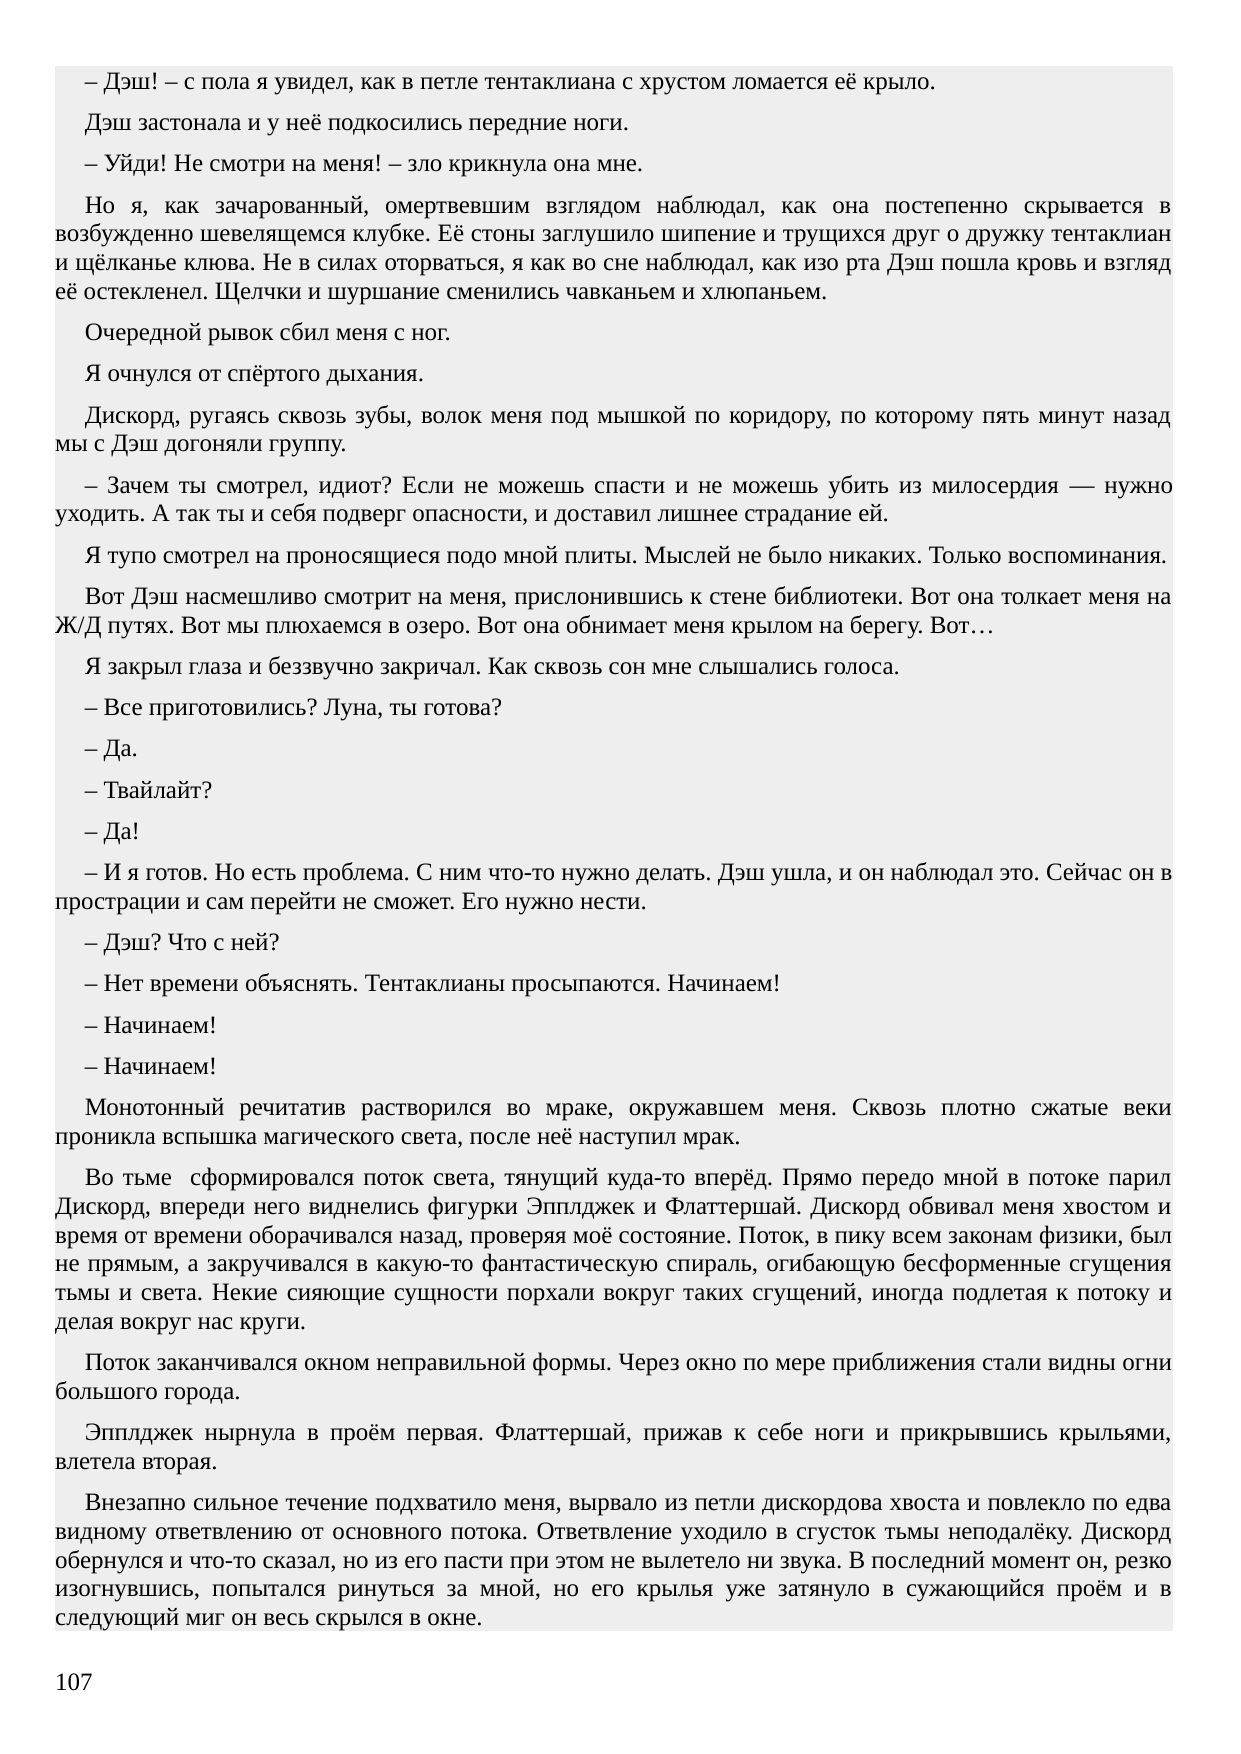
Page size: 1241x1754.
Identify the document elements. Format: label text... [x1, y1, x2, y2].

text – Дэш! – с пола я увидел, как в петле тентаклиана с хрустом ломается её крыло. [55, 66, 1173, 95]
text Я тупо смотрел на проносящиеся подо мной плиты. Мыслей не было никаких. Только воспоминания. [55, 540, 1173, 568]
text Вот Дэш насмешливо смотрит на меня, прислонившись к стене библиотеки. Вот она толкает меня на Ж/Д путях. Вот мы плюхаемся в озеро. Вот она обнимает меня крылом на берегу. Вот… [55, 581, 1173, 638]
text – И я готов. Но есть проблема. С ним что-то нужно делать. Дэш ушла, и он наблюдал это. Сейчас он в прострации и сам перейти не сможет. Его нужно нести. [55, 857, 1173, 915]
text Дискорд, ругаясь сквозь зубы, волок меня под мышкой по коридору, по которому пять минут назад мы с Дэш догоняли группу. [55, 400, 1173, 457]
text – Начинаем! [55, 1051, 1173, 1080]
text – Зачем ты смотрел, идиот? Если не можешь спасти и не можешь убить из милосердия — нужно уходить. А так ты и себя подверг опасности, и доставил лишнее страдание ей. [55, 470, 1173, 527]
text Монотонный речитатив растворился во мраке, окружавшем меня. Сквозь плотно сжатые веки проникла вспышка магического света, после неё наступил мрак. [55, 1092, 1173, 1150]
text – Уйди! Не смотри на меня! – зло крикнула она мне. [55, 148, 1173, 177]
text Поток заканчивался окном неправильной формы. Через окно по мере приближения стали видны огни большого города. [55, 1347, 1173, 1405]
text Я закрыл глаза и беззвучно закричал. Как сквозь сон мне слышались голоса. [55, 651, 1173, 680]
text – Да. [55, 733, 1173, 762]
text Очередной рывок сбил меня с ног. [55, 317, 1173, 346]
text – Нет времени объяснять. Тентаклианы просыпаются. Начинаем! [55, 968, 1173, 997]
text Внезапно сильное течение подхватило меня, вырвало из петли дискордова хвоста и повлекло по едва видному ответвлению от основного потока. Ответвление уходило в сгусток тьмы неподалёку. Дискорд обернулся и что-то сказал, но из его пасти при этом не вылетело ни звука. В последний момент он, резко изогнувшись, попытался ринуться за мной, но его крылья уже затянуло в сужающийся проём и в следующий миг он весь скрылся в окне. [55, 1487, 1173, 1631]
text – Начинаем! [55, 1010, 1173, 1038]
text Но я, как зачарованный, омертвевшим взглядом наблюдал, как она постепенно скрывается в возбужденно шевелящемся клубке. Её стоны заглушило шипение и трущихся друг о дружку тентаклиан и щёлканье клюва. Не в силах оторваться, я как во сне наблюдал, как изо рта Дэш пошла кровь и взгляд её остекленел. Щелчки и шуршание сменились чавканьем и хлюпаньем. [55, 190, 1173, 305]
text – Да! [55, 816, 1173, 845]
text Я очнулся от спёртого дыхания. [55, 358, 1173, 387]
text – Все приготовились? Луна, ты готова? [55, 692, 1173, 721]
text Во тьме сформировался поток света, тянущий куда-то вперёд. Прямо передо мной в потоке парил Дискорд, впереди него виднелись фигурки Эпплджек и Флаттершай. Дискорд обвивал меня хвостом и время от времени оборачивался назад, проверяя моё состояние. Поток, в пику всем законам физики, был не прямым, а закручивался в какую-то фантастическую спираль, огибающую бесформенные сгущения тьмы и света. Некие сияющие сущности порхали вокруг таких сгущений, иногда подлетая к потоку и делая вокруг нас круги. [55, 1162, 1173, 1335]
text Дэш застонала и у неё подкосились передние ноги. [55, 107, 1173, 136]
text Эпплджек нырнула в проём первая. Флаттершай, прижав к себе ноги и прикрывшись крыльями, влетела вторая. [55, 1417, 1173, 1475]
text – Твайлайт? [55, 775, 1173, 803]
text – Дэш? Что с ней? [55, 927, 1173, 956]
